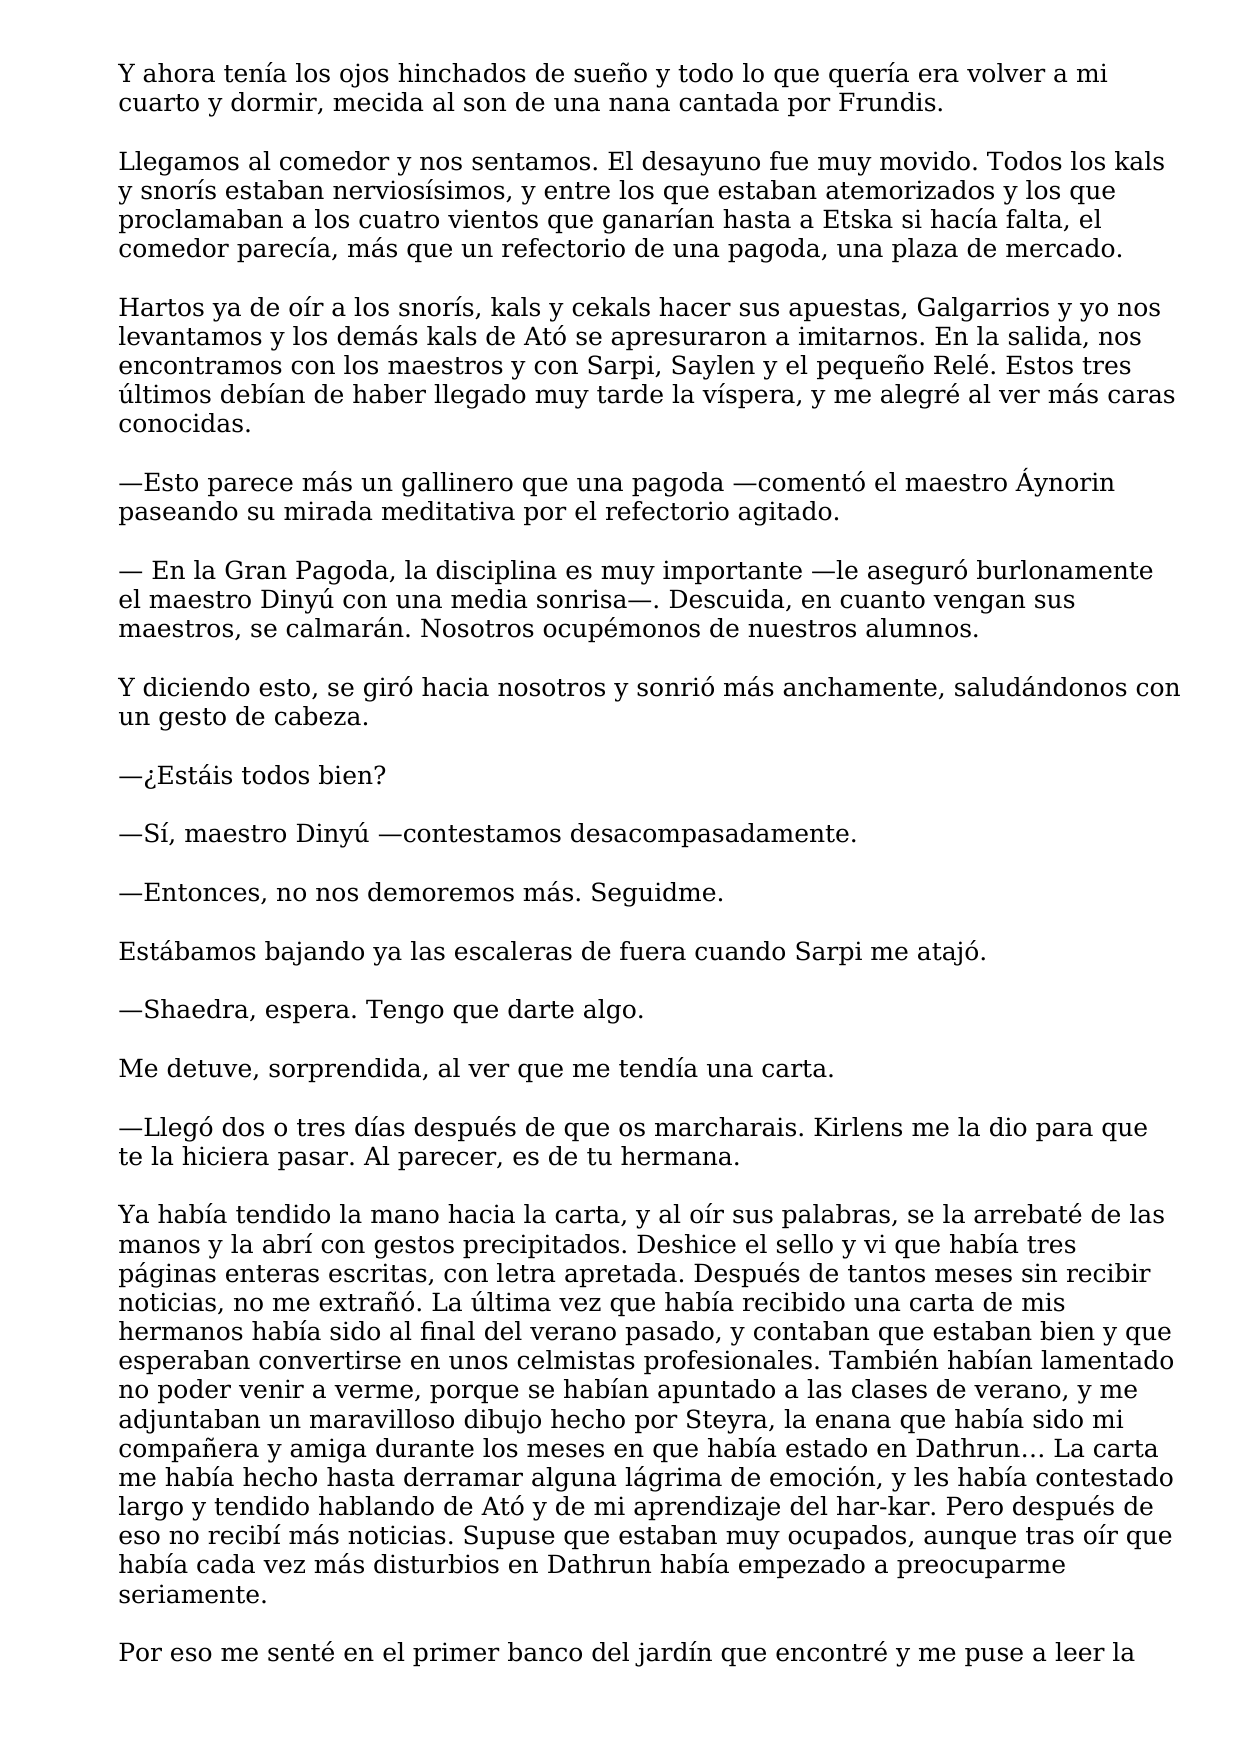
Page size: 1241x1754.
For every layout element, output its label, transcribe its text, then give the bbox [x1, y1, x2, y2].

text Estábamos bajando ya las escaleras de fuera cuando Sarpi me atajó. [118, 937, 1181, 966]
text Llegamos al comedor y nos sentamos. El desayuno fue muy movido. Todos los kals y snorís estaban nerviosísimos, y entre los que estaban atemorizados y los que proclamaban a los cuatro vientos que ganarían hasta a Etska si hacía falta, el comedor parecía, más que un refectorio de una pagoda, una plaza de mercado. [118, 147, 1181, 263]
text —¿Estáis todos bien? [118, 761, 1181, 790]
text —Llegó dos o tres días después de que os marcharais. Kirlens me la dio para que te la hiciera pasar. Al parecer, es de tu hermana. [118, 1113, 1181, 1171]
text Y diciendo esto, se giró hacia nosotros y sonrió más anchamente, saludándonos con un gesto de cabeza. [118, 673, 1181, 731]
text —Entonces, no nos demoremos más. Seguidme. [118, 878, 1181, 907]
text Ya había tendido la mano hacia la carta, y al oír sus palabras, se la arrebaté de las manos y la abrí con gestos precipitados. Deshice el sello y vi que había tres páginas enteras escritas, con letra apretada. Después de tantos meses sin recibir noticias, no me extrañó. La última vez que había recibido una carta de mis hermanos había sido al final del verano pasado, y contaban que estaban bien y que esperaban convertirse en unos celmistas profesionales. También habían lamentado no poder venir a verme, porque se habían apuntado a las clases de verano, y me adjuntaban un maravilloso dibujo hecho por Steyra, la enana que había sido mi compañera y amiga durante los meses en que había estado en Dathrun… La carta me había hecho hasta derramar alguna lágrima de emoción, y les había contestado largo y tendido hablando de Ató y de mi aprendizaje del har-kar. Pero después de eso no recibí más noticias. Supuse que estaban muy ocupados, aunque tras oír que había cada vez más disturbios en Dathrun había empezado a preocuparme seriamente. [118, 1201, 1181, 1609]
text —Sí, maestro Dinyú —contestamos desacompasadamente. [118, 819, 1181, 849]
text Me detuve, sorprendida, al ver que me tendía una carta. [118, 1054, 1181, 1083]
text —Esto parece más un gallinero que una pagoda —comentó el maestro Áynorin paseando su mirada meditativa por el refectorio agitado. [118, 468, 1181, 527]
text Por eso me senté en el primer banco del jardín que encontré y me puse a leer la [118, 1638, 1181, 1668]
text —Shaedra, espera. Tengo que darte algo. [118, 996, 1181, 1025]
text Hartos ya de oír a los snorís, kals y cekals hacer sus apuestas, Galgarrios y yo nos levantamos y los demás kals de Ató se apresuraron a imitarnos. En la salida, nos encontramos con los maestros y con Sarpi, Saylen y el pequeño Relé. Estos tres últimos debían de haber llegado muy tarde la víspera, y me alegré al ver más caras conocidas. [118, 293, 1181, 439]
text Y ahora tenía los ojos hinchados de sueño y todo lo que quería era volver a mi cuarto y dormir, mecida al son de una nana cantada por Frundis. [118, 59, 1181, 117]
text — En la Gran Pagoda, la disciplina es muy importante —le aseguró burlonamente el maestro Dinyú con una media sonrisa—. Descuida, en cuanto vengan sus maestros, se calmarán. Nosotros ocupémonos de nuestros alumnos. [118, 556, 1181, 644]
